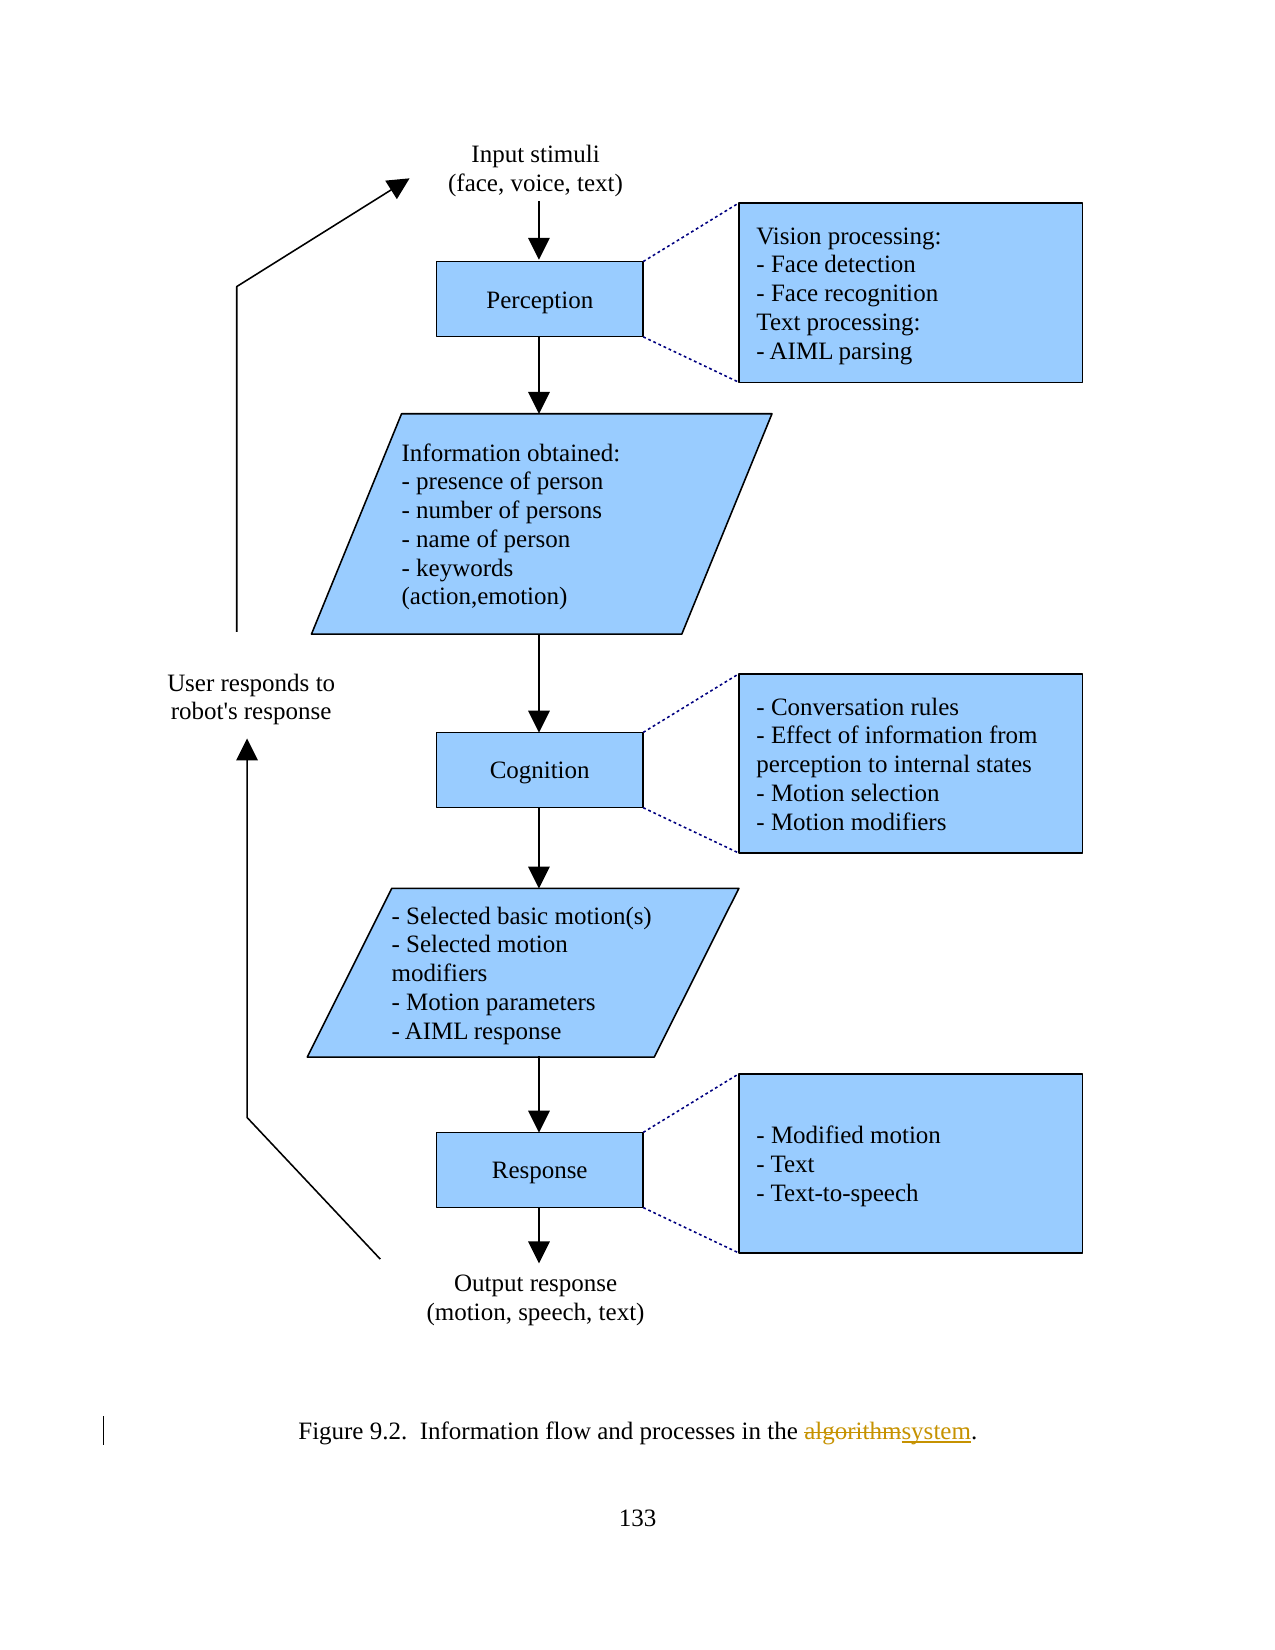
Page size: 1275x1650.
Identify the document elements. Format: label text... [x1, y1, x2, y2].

text Figure 9.2. Information flow and processes in the system. [118, 1416, 1157, 1445]
